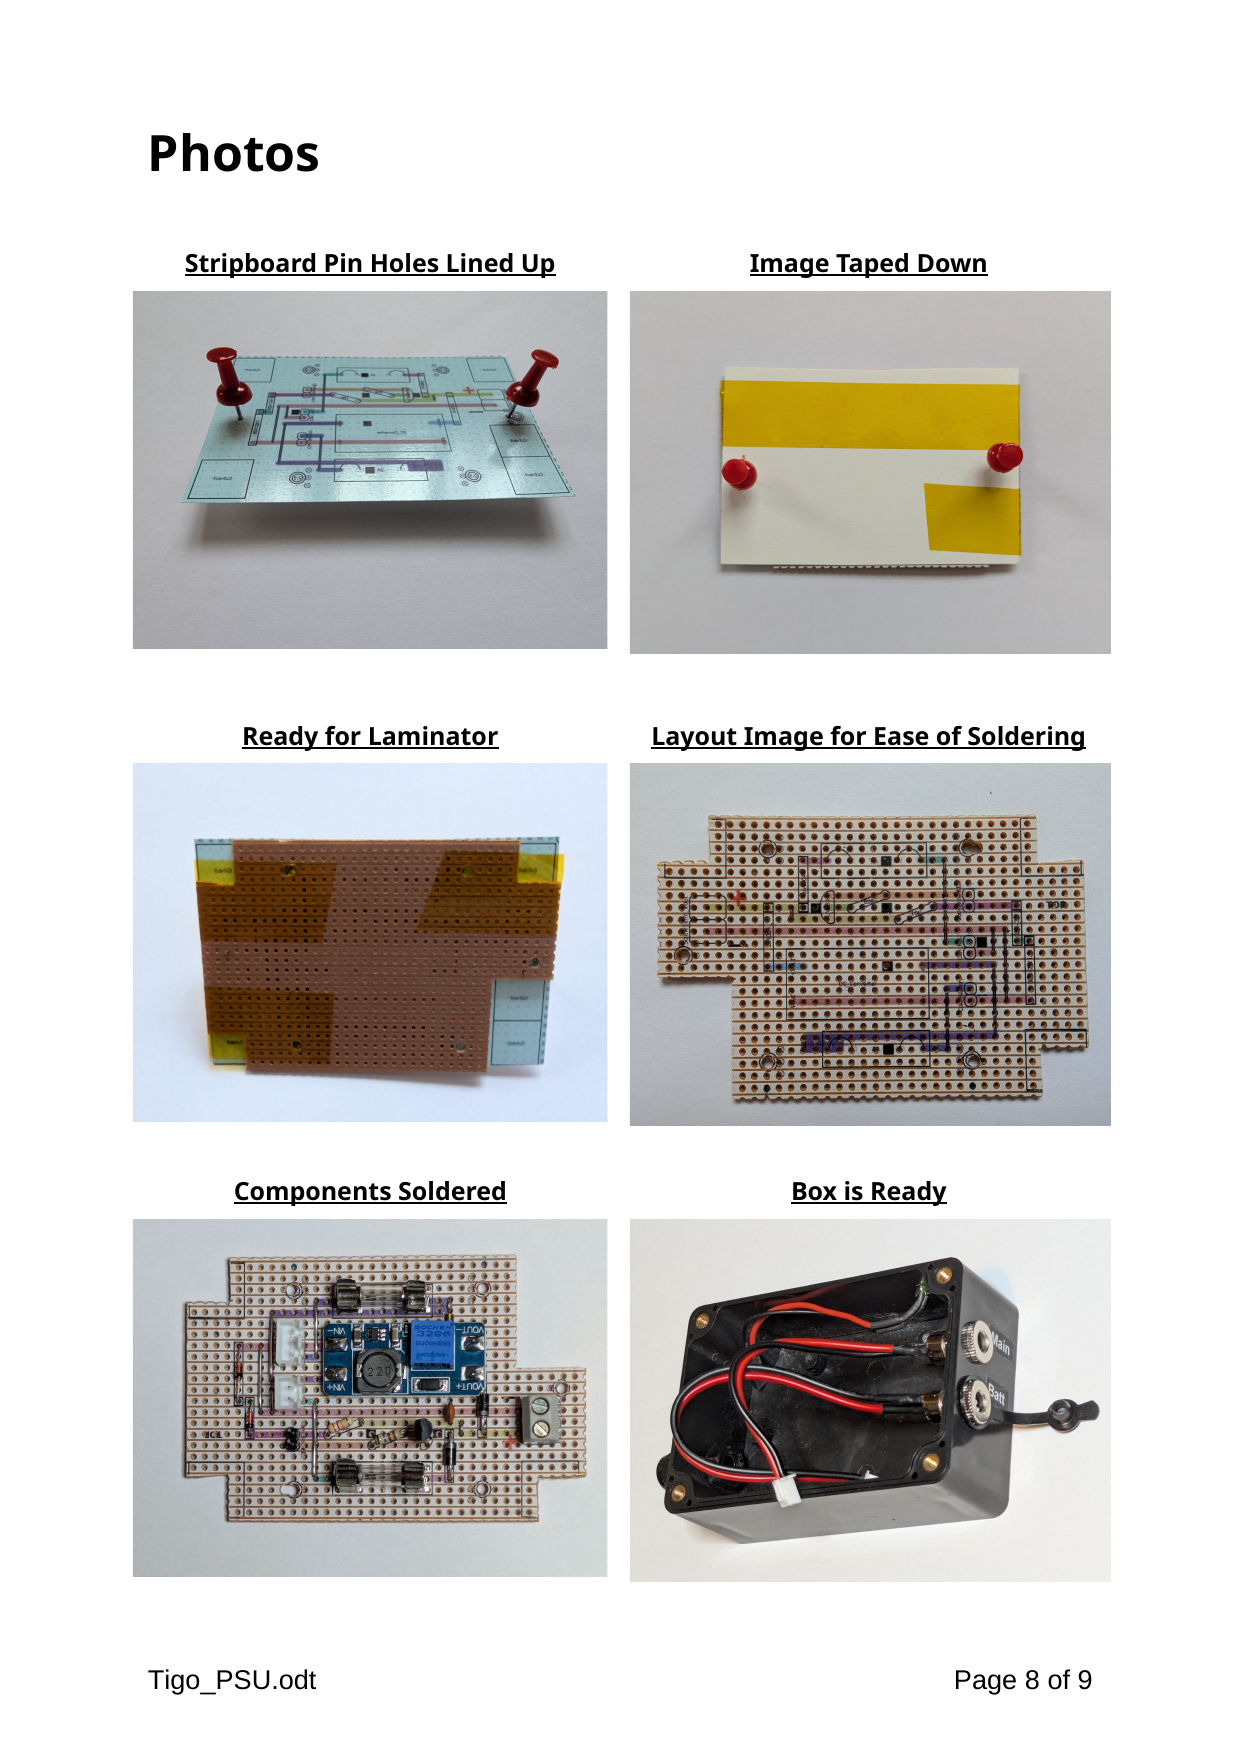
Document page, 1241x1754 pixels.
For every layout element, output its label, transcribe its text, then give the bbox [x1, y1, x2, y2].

table_cell Ready for Laminator [122, 683, 619, 752]
table_cell [122, 279, 619, 683]
subtitle Photos [148, 118, 1093, 186]
picture [629, 291, 1111, 654]
picture [132, 291, 608, 649]
table_header Image Taped Down [619, 210, 1118, 279]
table_cell [122, 1207, 619, 1600]
picture [132, 1219, 608, 1577]
table_cell Box is Ready [619, 1138, 1118, 1207]
table_cell [619, 752, 1118, 1138]
picture [132, 763, 608, 1122]
table_cell [619, 279, 1118, 683]
picture [629, 763, 1111, 1126]
table_cell [122, 752, 619, 1138]
table_header Stripboard Pin Holes Lined Up [122, 210, 619, 279]
table_cell Layout Image for Ease of Soldering [619, 683, 1118, 752]
table_cell Components Soldered [122, 1138, 619, 1207]
picture [629, 1219, 1111, 1582]
table_cell [619, 1207, 1118, 1600]
